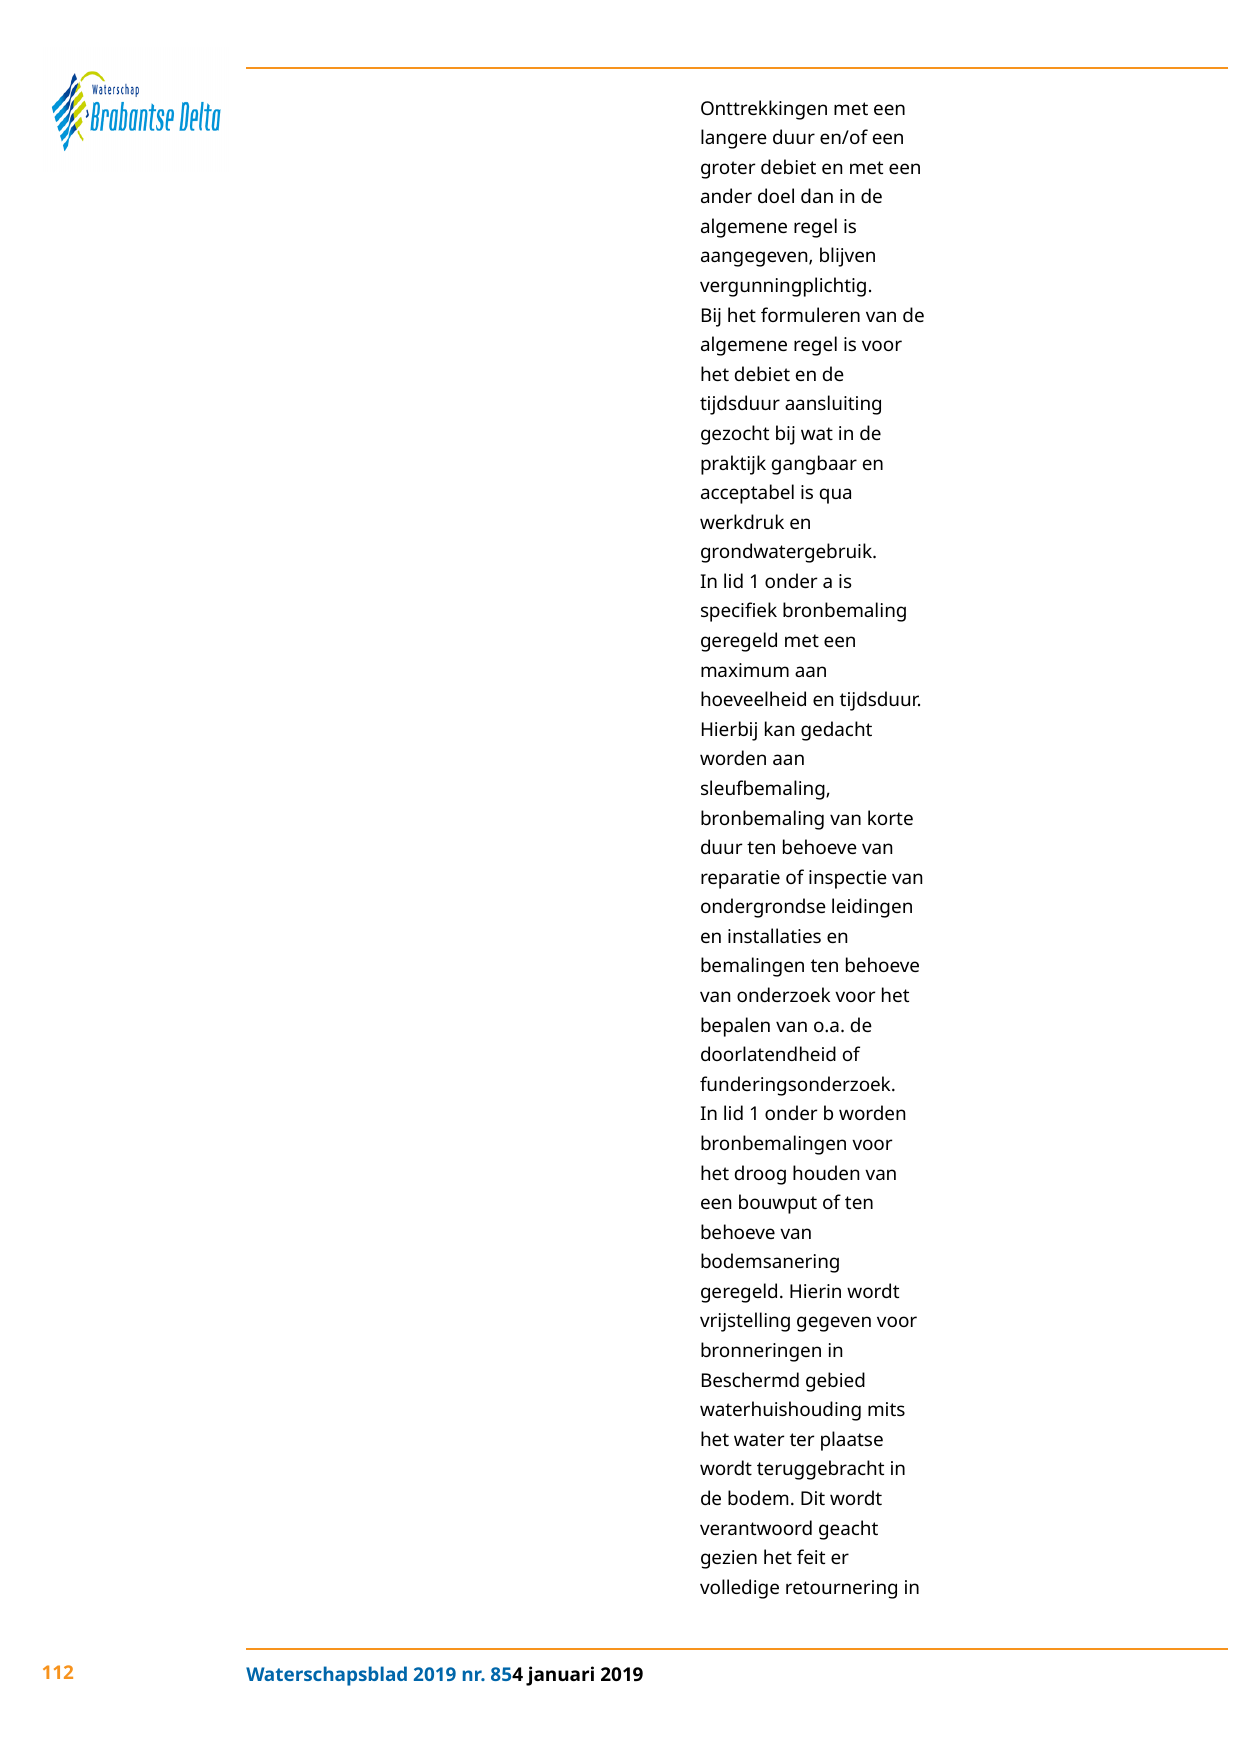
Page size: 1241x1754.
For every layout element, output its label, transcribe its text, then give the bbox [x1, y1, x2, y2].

table_cell [248, 95, 474, 1600]
picture [41, 47, 231, 172]
table_cell [926, 95, 1152, 1600]
table_cell [474, 95, 700, 1600]
table_cell Onttrekkingen met een langere duur en/of een groter debiet en met een ander doel dan in de algemene regel is aangegeven, blijven vergunningplichtig. Bij het formuleren van de algemene regel is voor het debiet en de tijdsduur aansluiting gezocht bij wat in de praktijk gangbaar en acceptabel is qua werkdruk en grondwatergebruik. In lid 1 onder a is specifiek bronbemaling geregeld met een maximum aan hoeveelheid en tijdsduur. Hierbij kan gedacht worden aan sleufbemaling, bronbemaling van korte duur ten behoeve van reparatie of inspectie van ondergrondse leidingen en installaties en bemalingen ten behoeve van onderzoek voor het bepalen van o.a. de doorlatendheid of funderingsonderzoek. In lid 1 onder b worden bronbemalingen voor het droog houden van een bouwput of ten behoeve van bodemsanering geregeld. Hierin wordt vrijstelling gegeven voor bronneringen in Beschermd gebied waterhuishouding mits het water ter plaatse wordt teruggebracht in de bodem. Dit wordt verantwoord geacht gezien het feit er volledige retournering in [700, 95, 926, 1600]
